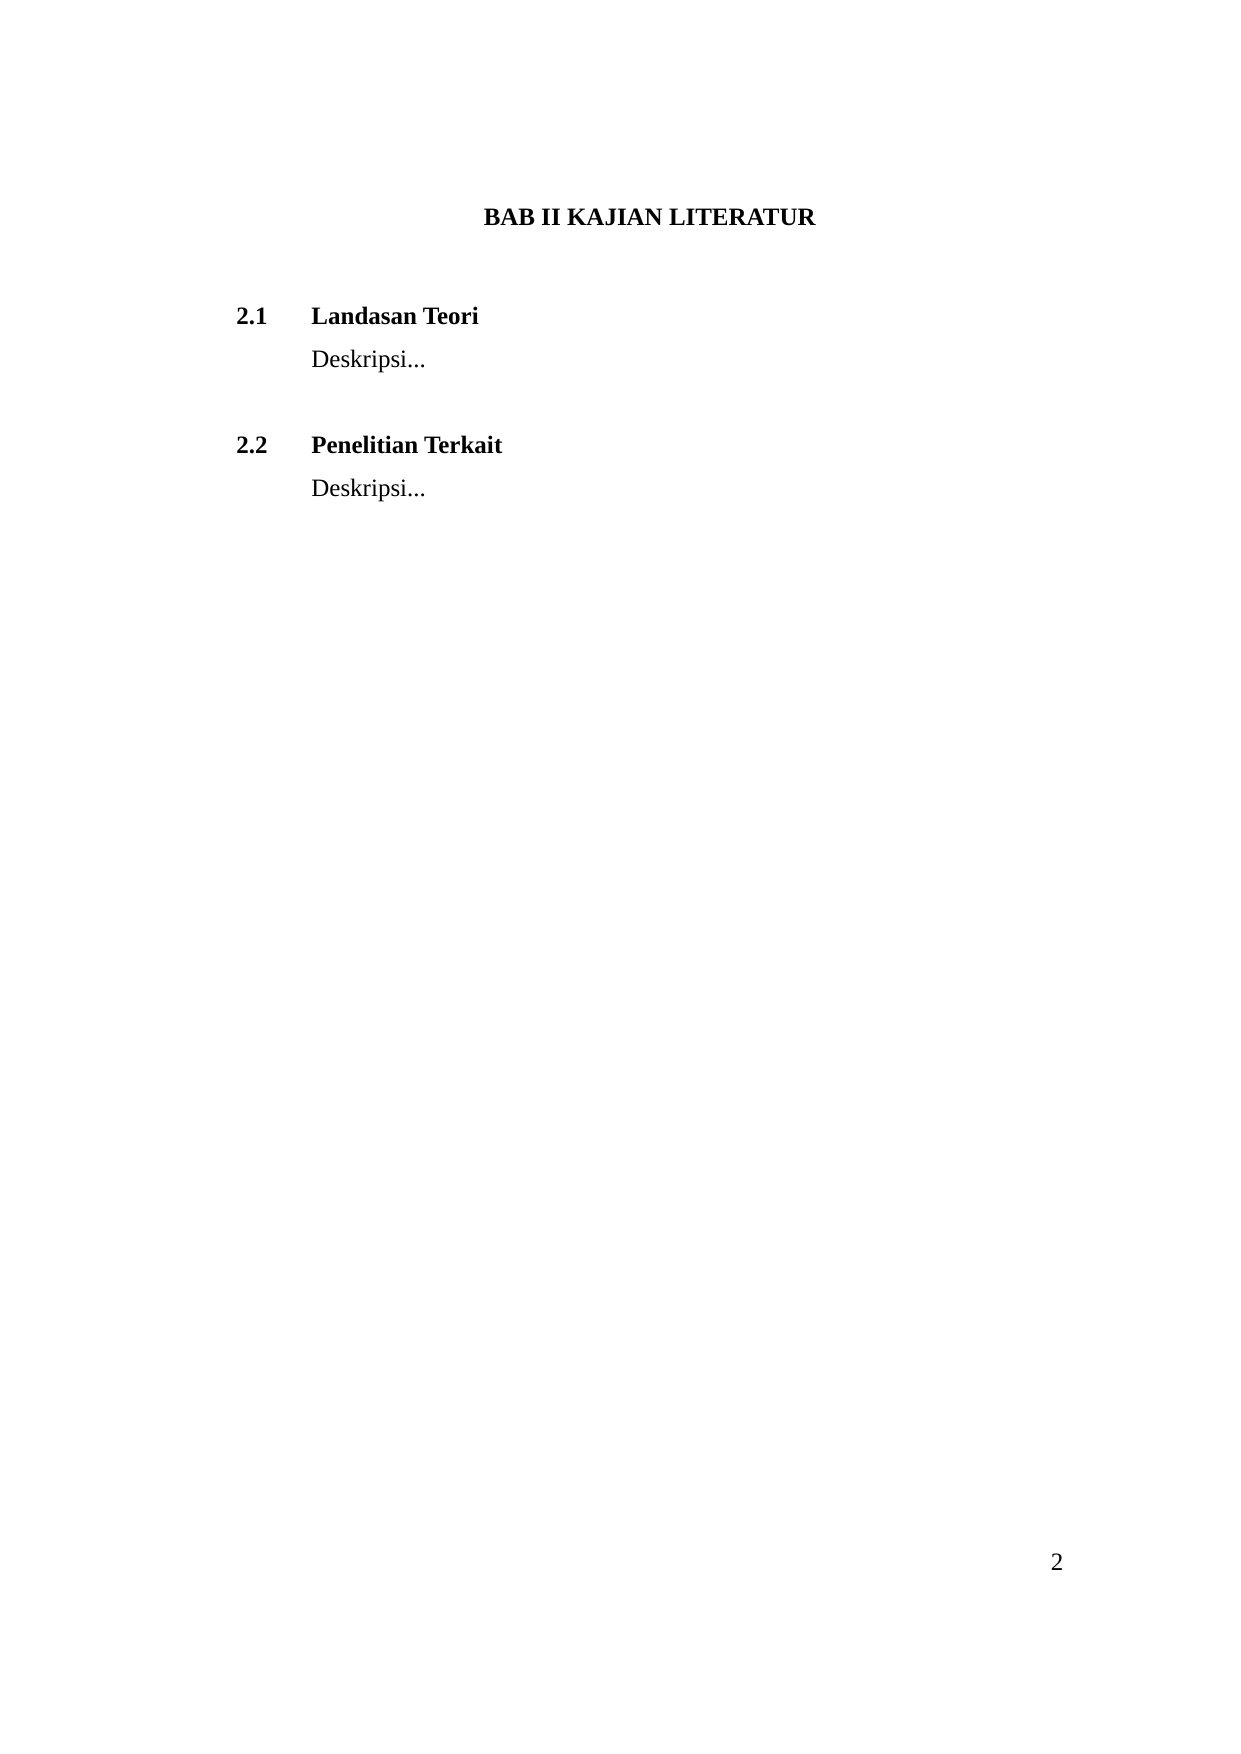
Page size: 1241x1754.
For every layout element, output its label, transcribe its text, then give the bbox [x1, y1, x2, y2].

subtitle 2.1 Landasan Teori [236, 301, 1063, 330]
subtitle 2.2 Penelitian Terkait [236, 430, 1063, 459]
text Deskripsi... [236, 344, 1063, 373]
subtitle BAB II KAJIAN LITERATUR [236, 202, 1063, 231]
text Deskripsi... [236, 473, 1063, 502]
